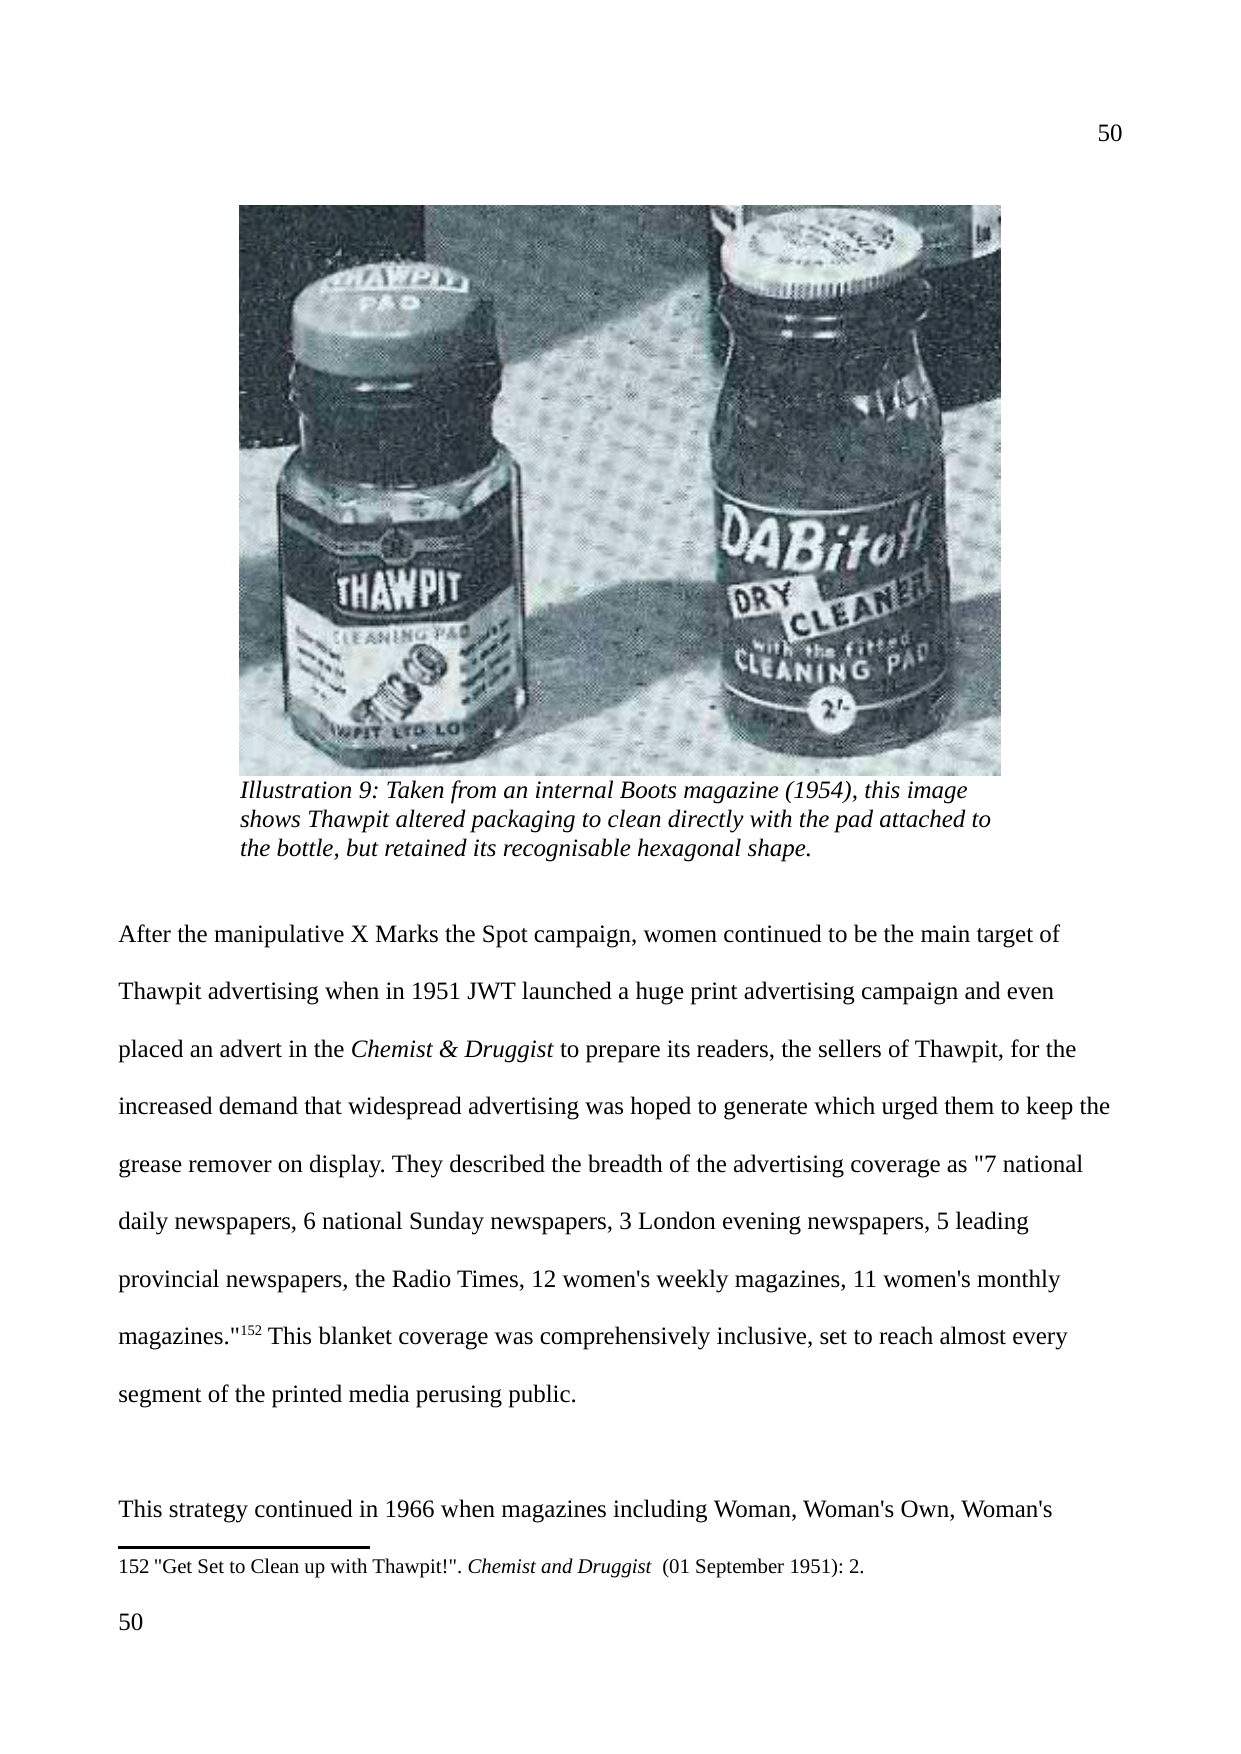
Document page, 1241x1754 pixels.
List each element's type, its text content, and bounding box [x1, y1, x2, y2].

text Illustration 9: Taken from an internal Boots magazine (1954), this image shows Thawpit altered packaging to clean directly with the pad attached to the bottle, but retained its recognisable hexagonal shape. [240, 776, 1001, 861]
text After the manipulative X Marks the Spot campaign, women continued to be the main target of Thawpit advertising when in 1951 JWT launched a huge print advertising campaign and even placed an advert in the Chemist & Druggist to prepare its readers, the sellers of Thawpit, for the increased demand that widespread advertising was hoped to generate which urged them to keep the grease remover on display. They described the breadth of the advertising coverage as "7 national daily newspapers, 6 national Sunday newspapers, 3 London evening newspapers, 5 leading provincial newspapers, the Radio Times, 12 women's weekly magazines, 11 women's monthly magazines." This blanket coverage was comprehensively inclusive, set to reach almost every segment of the printed media perusing public. [118, 234, 1122, 1408]
text "Get Set to Clean up with Thawpit!". Chemist and Druggist (01 September 1951): 2. [118, 1553, 1122, 1578]
text This strategy continued in 1966 when magazines including Woman, Woman's Own, Woman's [118, 1494, 1122, 1523]
picture [239, 205, 1001, 776]
